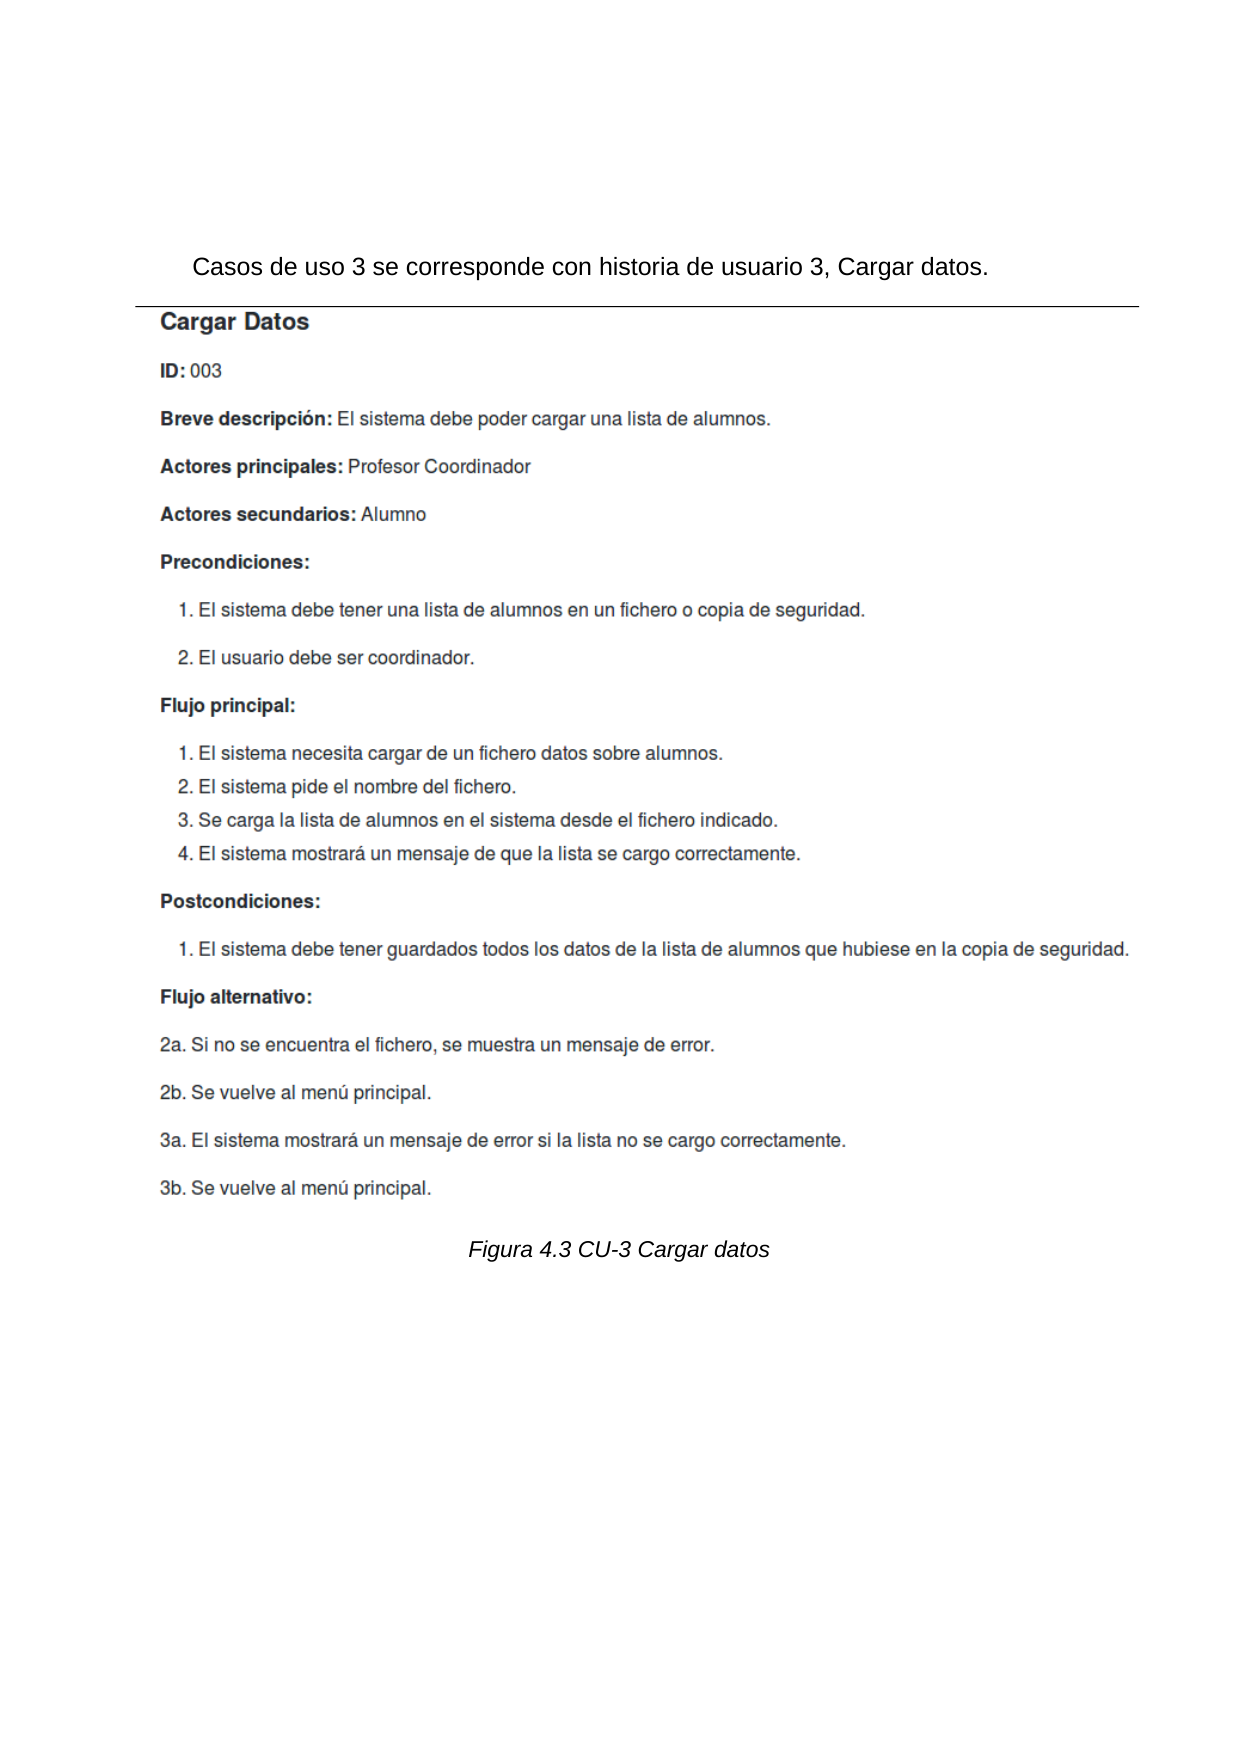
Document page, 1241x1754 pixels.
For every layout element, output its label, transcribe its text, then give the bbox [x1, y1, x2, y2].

picture [135, 306, 1140, 1202]
text Figura 4.3 CU-3 Cargar datos [118, 1236, 1122, 1262]
text Casos de uso 3 se corresponde con historia de usuario 3, Cargar datos. [118, 252, 1122, 281]
